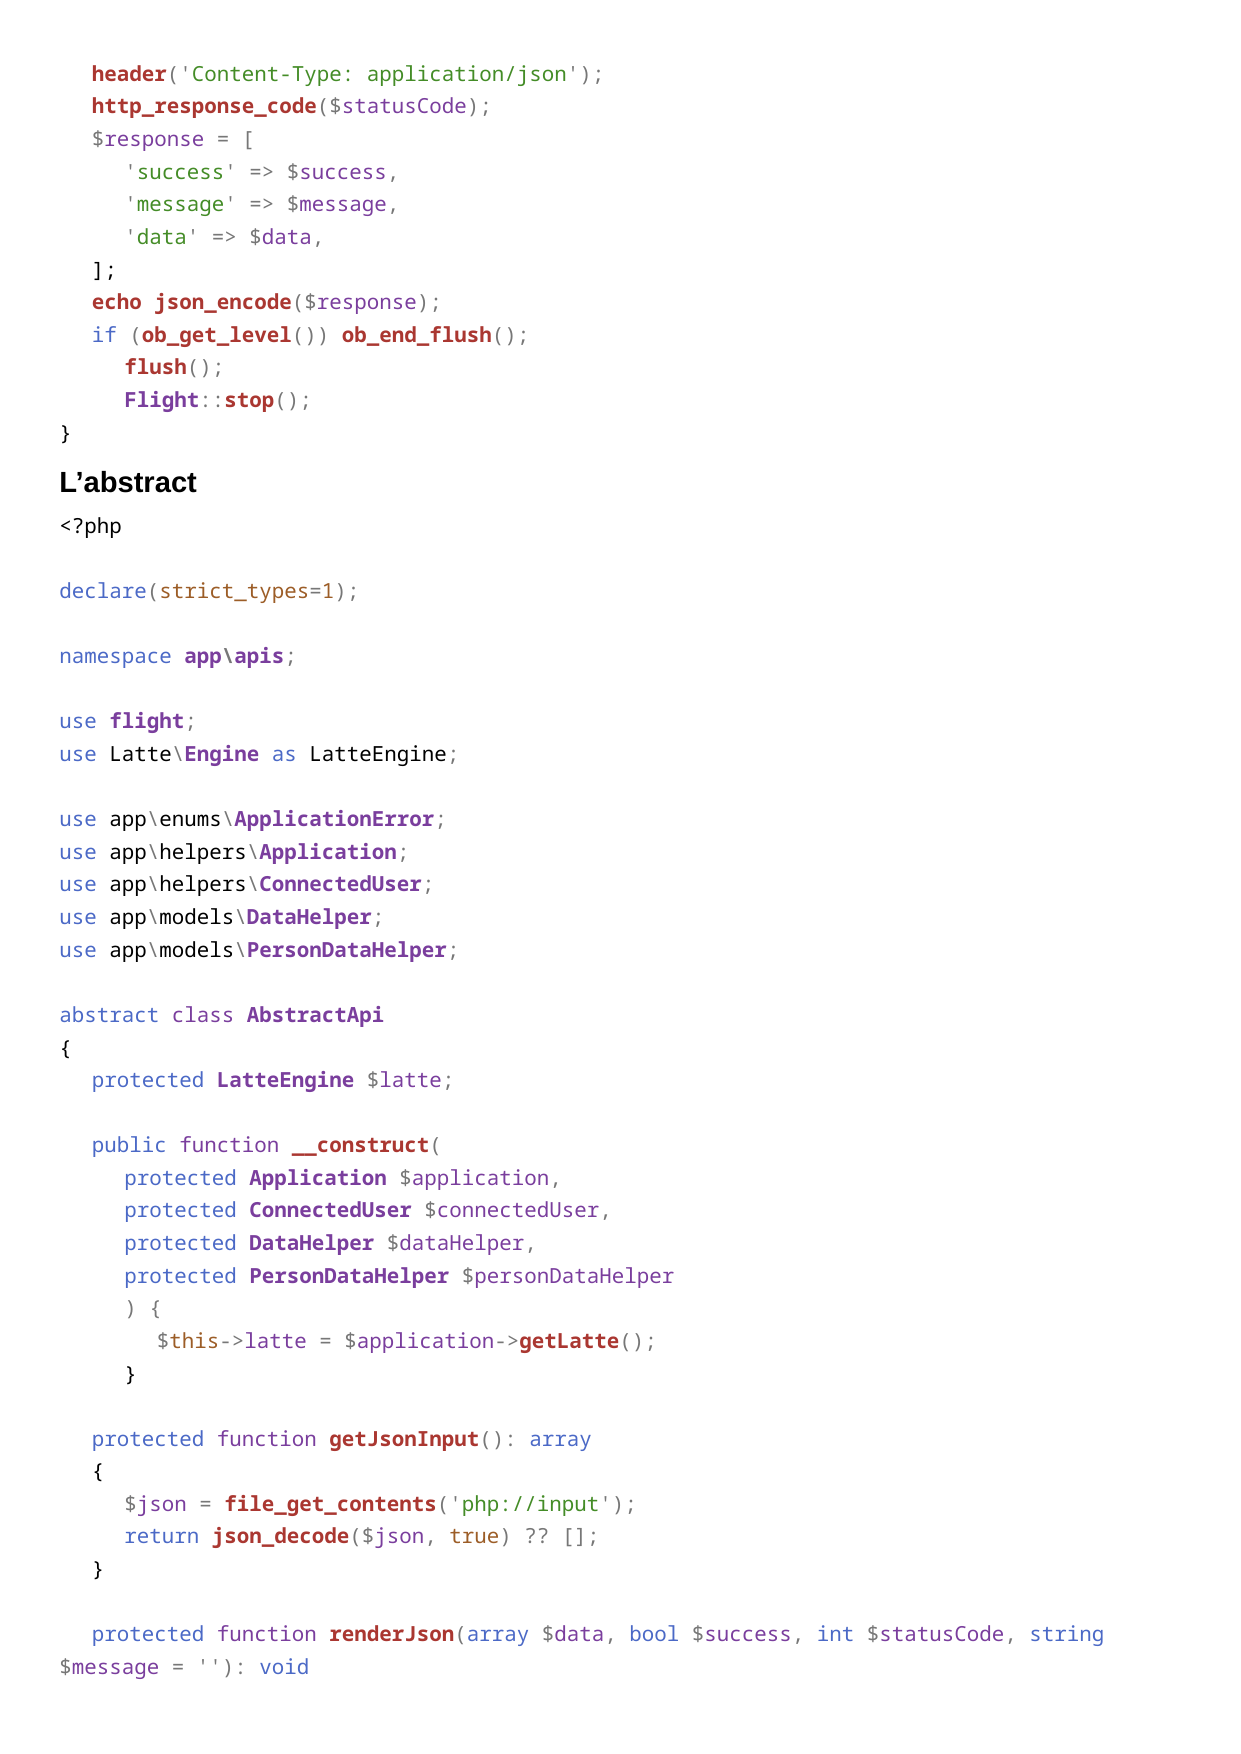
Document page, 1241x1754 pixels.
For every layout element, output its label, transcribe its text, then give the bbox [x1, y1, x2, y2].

text flush(); [59, 352, 1181, 381]
text 'data' => $data, [59, 222, 1181, 251]
text use app\helpers\ConnectedUser; [59, 869, 1181, 898]
text 'success' => $success, [59, 157, 1181, 185]
text use app\models\PersonDataHelper; [59, 935, 1181, 963]
text } [59, 418, 1181, 446]
text declare(strict_types=1); [59, 576, 1181, 604]
text public function __construct( [59, 1130, 1181, 1159]
text $this->latte = $application->getLatte(); [59, 1326, 1181, 1354]
text if (ob_get_level()) ob_end_flush(); [59, 320, 1181, 348]
text ) { [59, 1293, 1181, 1322]
text use app\helpers\Application; [59, 837, 1181, 865]
text echo json_encode($response); [59, 287, 1181, 316]
text http_response_code($statusCode); [59, 92, 1181, 120]
text { [59, 1456, 1181, 1485]
text $json = file_get_contents('php://input'); [59, 1489, 1181, 1517]
text namespace app\apis; [59, 641, 1181, 670]
text header('Content-Type: application/json'); [59, 59, 1181, 87]
text protected LatteEngine $latte; [59, 1065, 1181, 1094]
text protected function getJsonInput(): array [59, 1424, 1181, 1452]
text use flight; [59, 707, 1181, 735]
text protected DataHelper $dataHelper, [59, 1228, 1181, 1257]
text protected PersonDataHelper $personDataHelper [59, 1261, 1181, 1289]
text { [59, 1033, 1181, 1061]
text } [59, 1359, 1181, 1387]
text use app\models\DataHelper; [59, 902, 1181, 931]
text protected function renderJson(array $data, bool $success, int $statusCode, string $message = ''): void [59, 1619, 1181, 1681]
text Flight::stop(); [59, 385, 1181, 413]
text return json_decode($json, true) ?? []; [59, 1522, 1181, 1550]
text 'message' => $message, [59, 189, 1181, 218]
text ]; [59, 255, 1181, 283]
text $response = [ [59, 124, 1181, 153]
text abstract class AbstractApi [59, 1000, 1181, 1028]
text use app\enums\ApplicationError; [59, 804, 1181, 833]
text <?php [59, 511, 1181, 539]
text use Latte\Engine as LatteEngine; [59, 739, 1181, 768]
text protected Application $application, [59, 1163, 1181, 1191]
subtitle L’abstract [59, 465, 1181, 498]
text } [59, 1554, 1181, 1583]
text protected ConnectedUser $connectedUser, [59, 1196, 1181, 1224]
